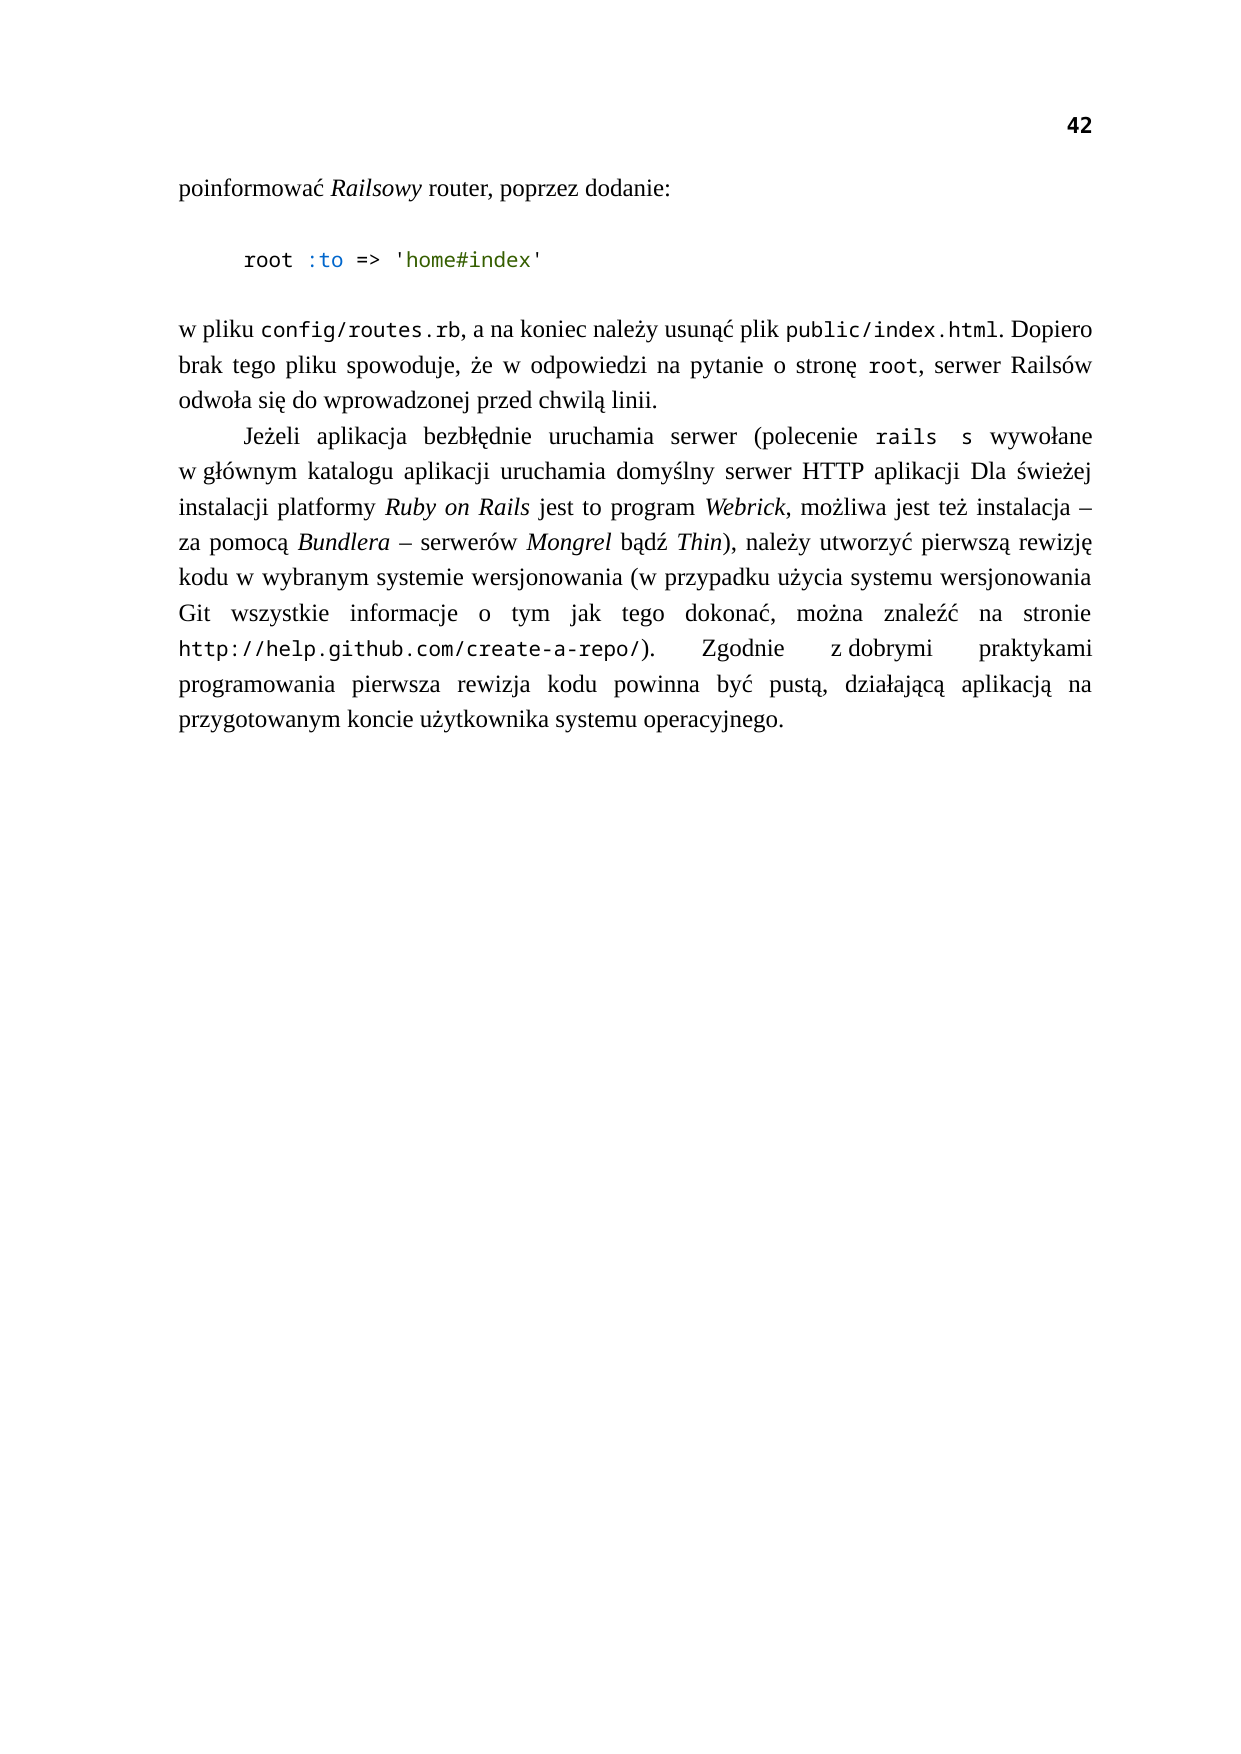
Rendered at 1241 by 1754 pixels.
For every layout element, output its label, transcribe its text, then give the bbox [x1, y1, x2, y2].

text Jeżeli aplikacja bezbłędnie uruchamia serwer (polecenie rails s wywołane w głównym katalogu aplikacji uruchamia domyślny serwer HTTP aplikacji Dla świeżej instalacji platformy Ruby on Rails jest to program Webrick, możliwa jest też instalacja – za pomocą Bundlera – serwerów Mongrel bądź Thin), należy utworzyć pierwszą rewizję kodu w wybranym systemie wersjonowania (w przypadku użycia systemu wersjonowania Git wszystkie informacje o tym jak tego dokonać, można znaleźć na stronie http://help.github.com/create-a-repo/). Zgodnie z dobrymi praktykami programowania pierwsza rewizja kodu powinna być pustą, działającą aplikacją na przygotowanym koncie użytkownika systemu operacyjnego. [178, 416, 1093, 734]
text poinformować Railsowy router, poprzez dodanie: [178, 168, 1093, 203]
text w pliku config/routes.rb, a na koniec należy usunąć plik public/index.html. Dopiero brak tego pliku spowoduje, że w odpowiedzi na pytanie o stronę root, serwer Railsów odwoła się do wprowadzonej przed chwilą linii. [178, 309, 1093, 416]
text root :to => 'home#index' [178, 239, 1093, 274]
